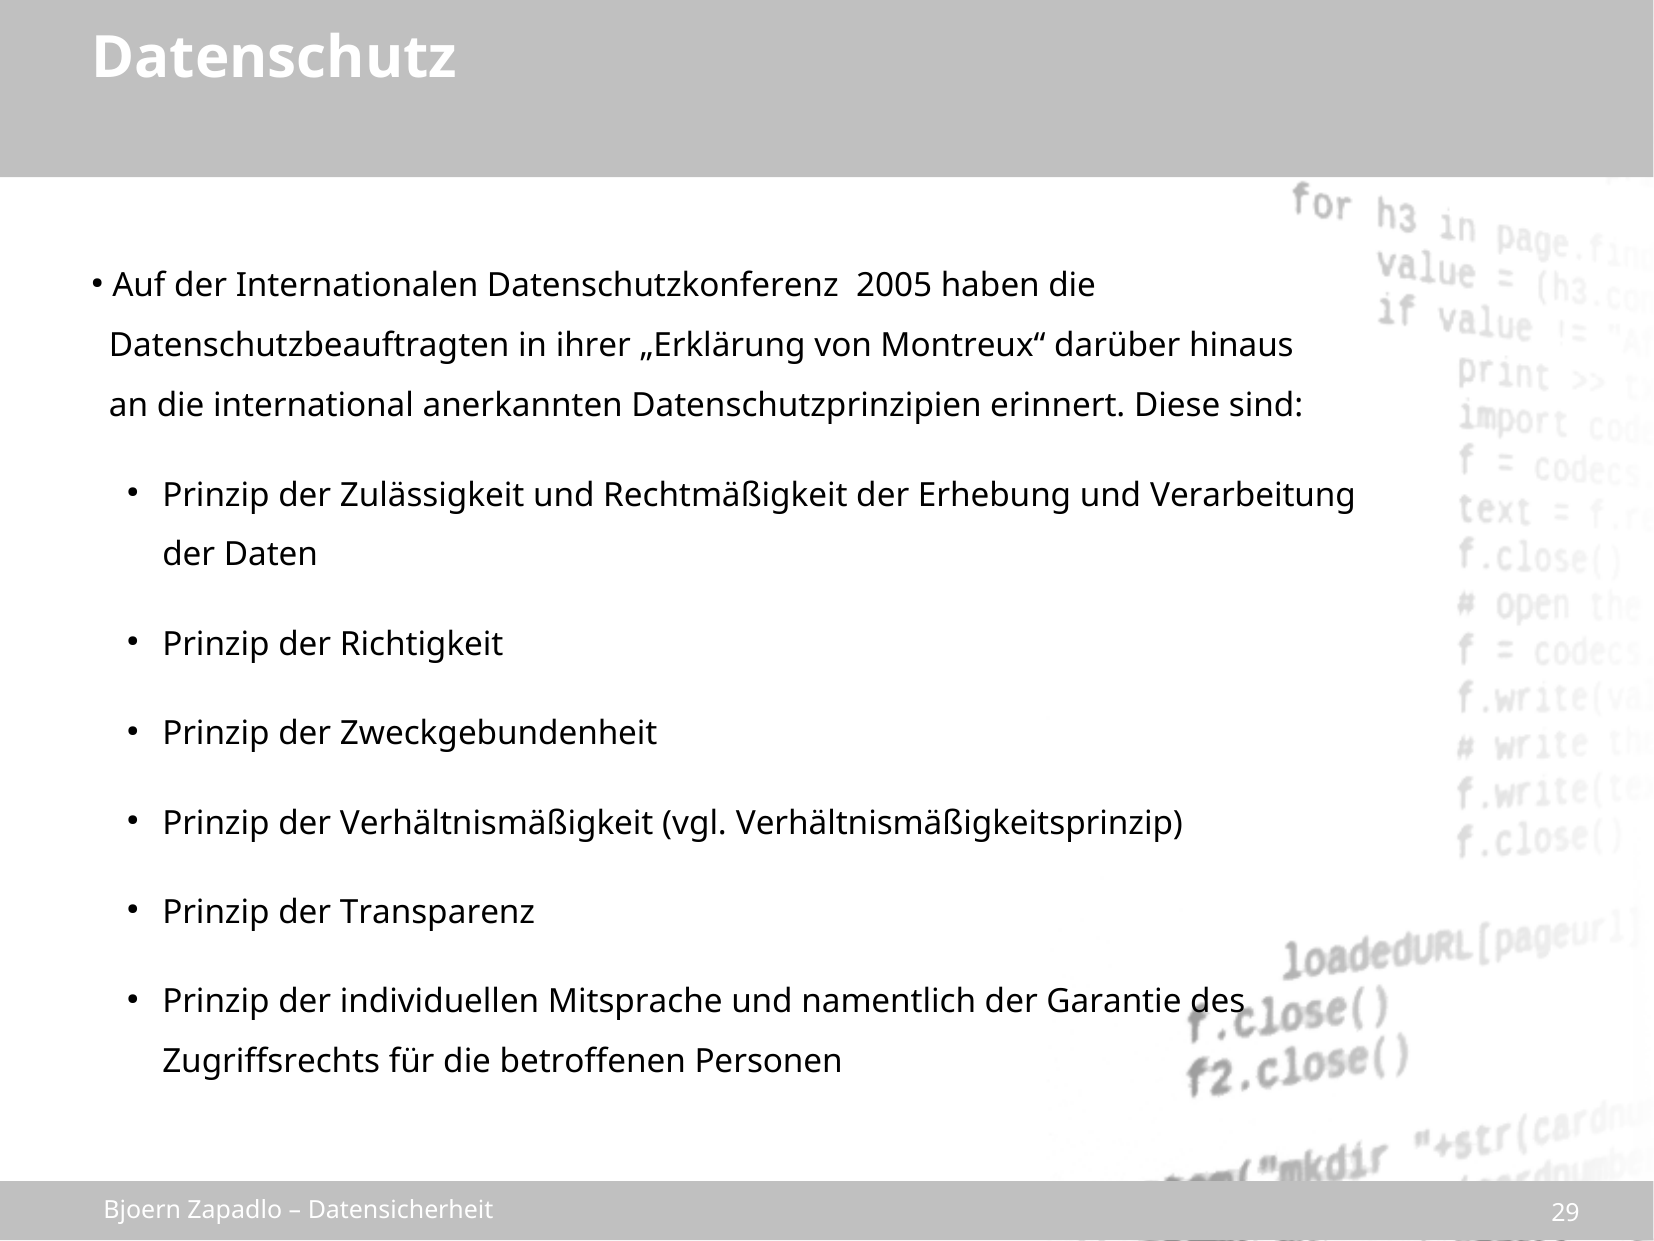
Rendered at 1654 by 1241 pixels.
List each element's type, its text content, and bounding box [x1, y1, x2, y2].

text_box Datenschutz [76, 17, 1444, 98]
picture [0, 178, 1654, 1181]
text_box Auf der Internationalen Datenschutzkonferenz 2005 haben die Datenschutzbeauftragten in ihrer „Erklärung von Montreux“ darüber hinaus an die international anerkannten Datenschutzprinzipien erinnert. Diese sind: Prinzip der Zulässigkeit und Rechtmäßigkeit der Erhebung und Verarbeitung der Daten Prinzip der Richtigkeit Prinzip der Zweckgebundenheit Prinzip der Verhältnismäßigkeit (vgl. Verhältnismäßigkeitsprinzip) Prinzip der Transparenz Prinzip der individuellen Mitsprache und namentlich der Garantie des Zugriffsrechts für die betroffenen Personen [76, 236, 1432, 1177]
